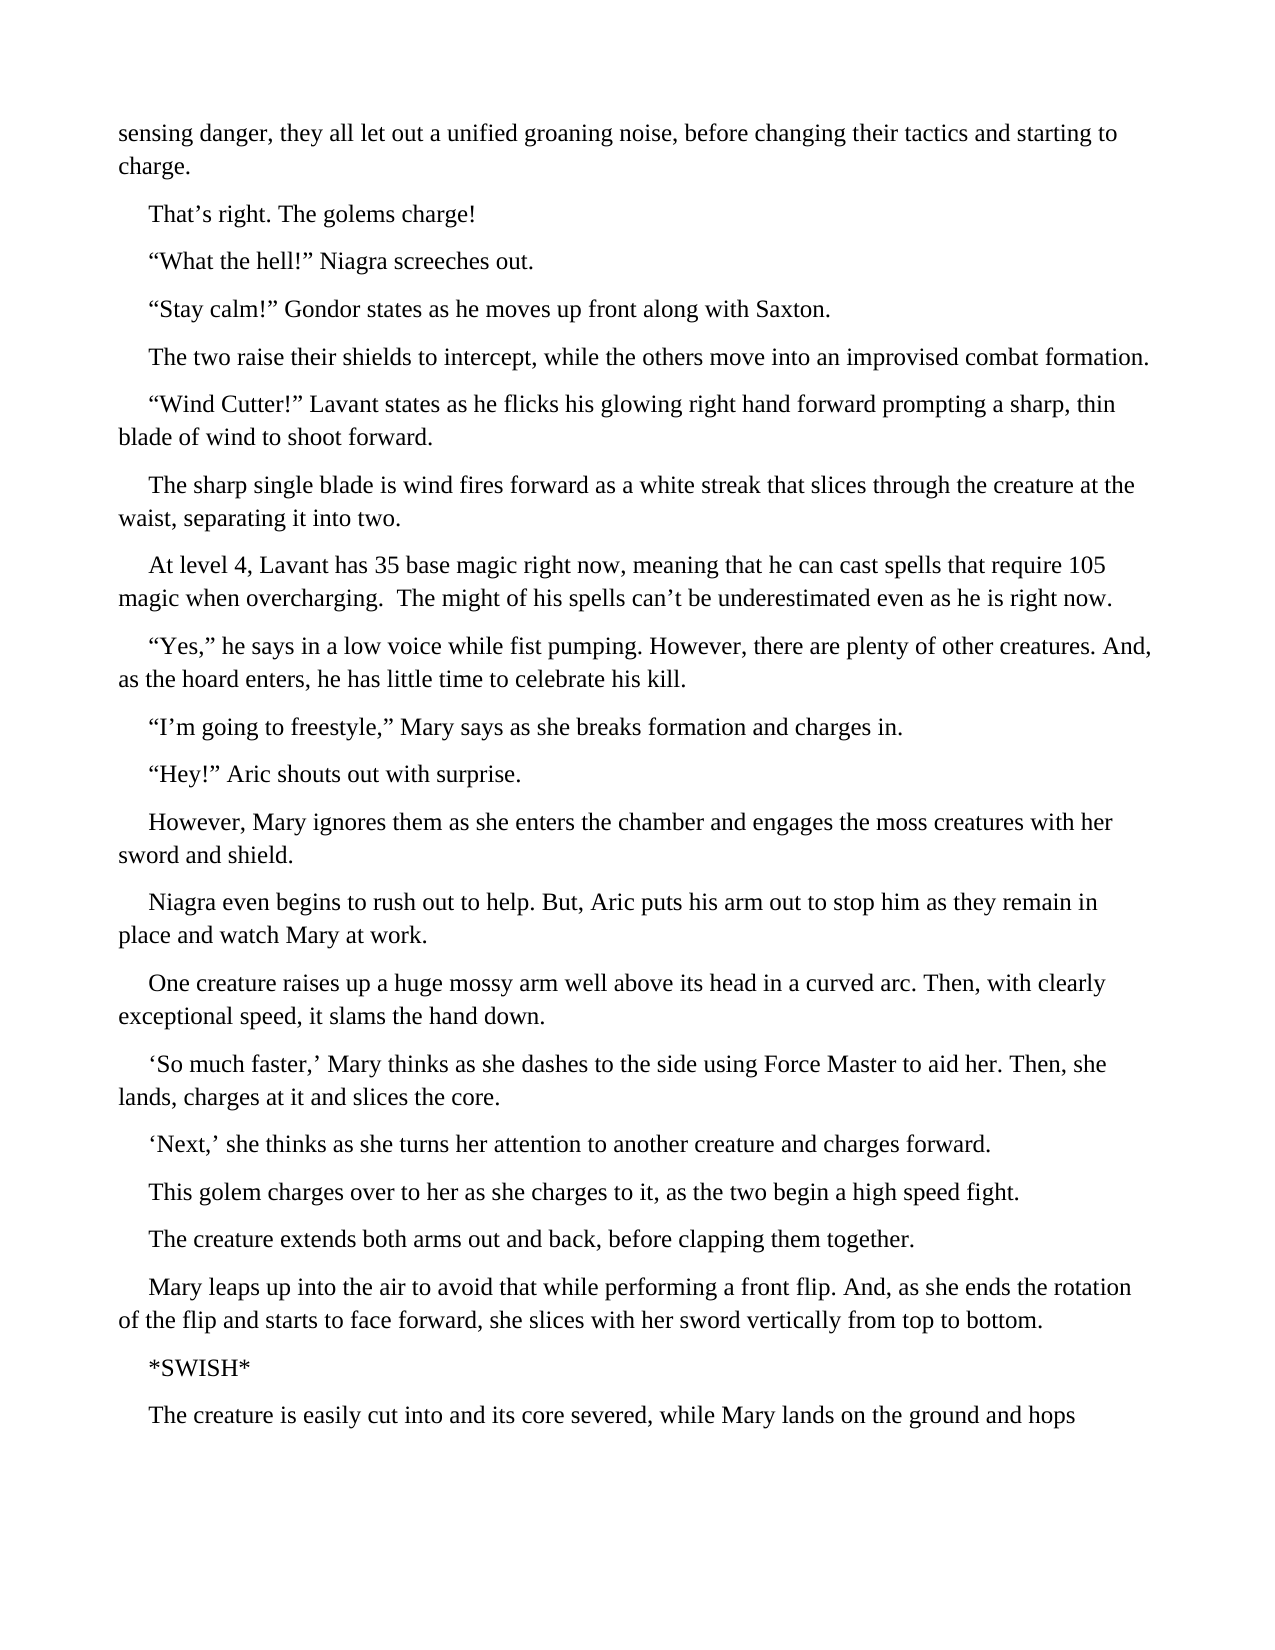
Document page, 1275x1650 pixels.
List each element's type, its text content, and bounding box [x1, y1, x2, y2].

text At level 4, Lavant has 35 base magic right now, meaning that he can cast spells that require 105 magic when overcharging. The might of his spells can’t be underestimated even as he is right now. [118, 550, 1157, 612]
text *SWISH* [118, 1353, 1157, 1382]
text ‘So much faster,’ Mary thinks as she dashes to the side using Force Master to aid her. Then, she lands, charges at it and slices the core. [118, 1049, 1157, 1111]
text “Wind Cutter!” Lavant states as he flicks his glowing right hand forward prompting a sharp, thin blade of wind to shoot forward. [118, 389, 1157, 451]
text One creature raises up a huge mossy arm well above its head in a curved arc. Then, with clearly exceptional speed, it slams the hand down. [118, 968, 1157, 1030]
text The sharp single blade is wind fires forward as a white streak that slices through the creature at the waist, separating it into two. [118, 470, 1157, 532]
text “What the hell!” Niagra screeches out. [118, 246, 1157, 275]
text However, Mary ignores them as she enters the chamber and engages the moss creatures with her sword and shield. [118, 807, 1157, 869]
text That’s right. The golems charge! [118, 199, 1157, 227]
text ‘Next,’ she thinks as she turns her attention to another creature and charges forward. [118, 1129, 1157, 1158]
text Mary leaps up into the air to avoid that while performing a front flip. And, as she ends the rotation of the flip and starts to face forward, she slices with her sword vertically from top to bottom. [118, 1272, 1157, 1334]
text “I’m going to freestyle,” Mary says as she breaks formation and charges in. [118, 712, 1157, 740]
text Niagra even begins to rush out to help. But, Aric puts his arm out to stop him as they remain in place and watch Mary at work. [118, 887, 1157, 949]
text “Stay calm!” Gondor states as he moves up front along with Saxton. [118, 294, 1157, 323]
text The creature is easily cut into and its core severed, while Mary lands on the ground and hops [118, 1400, 1157, 1429]
text “Yes,” he says in a low voice while fist pumping. However, there are plenty of other creatures. And, as the hoard enters, he has little time to celebrate his kill. [118, 631, 1157, 693]
text This golem charges over to her as she charges to it, as the two begin a high speed fight. [118, 1177, 1157, 1206]
text “Hey!” Aric shouts out with surprise. [118, 759, 1157, 788]
text The two raise their shields to intercept, while the others move into an improvised combat formation. [118, 342, 1157, 370]
text sensing danger, they all let out a unified groaning noise, before changing their tactics and starting to charge. [118, 118, 1157, 180]
text The creature extends both arms out and back, before clapping them together. [118, 1224, 1157, 1253]
